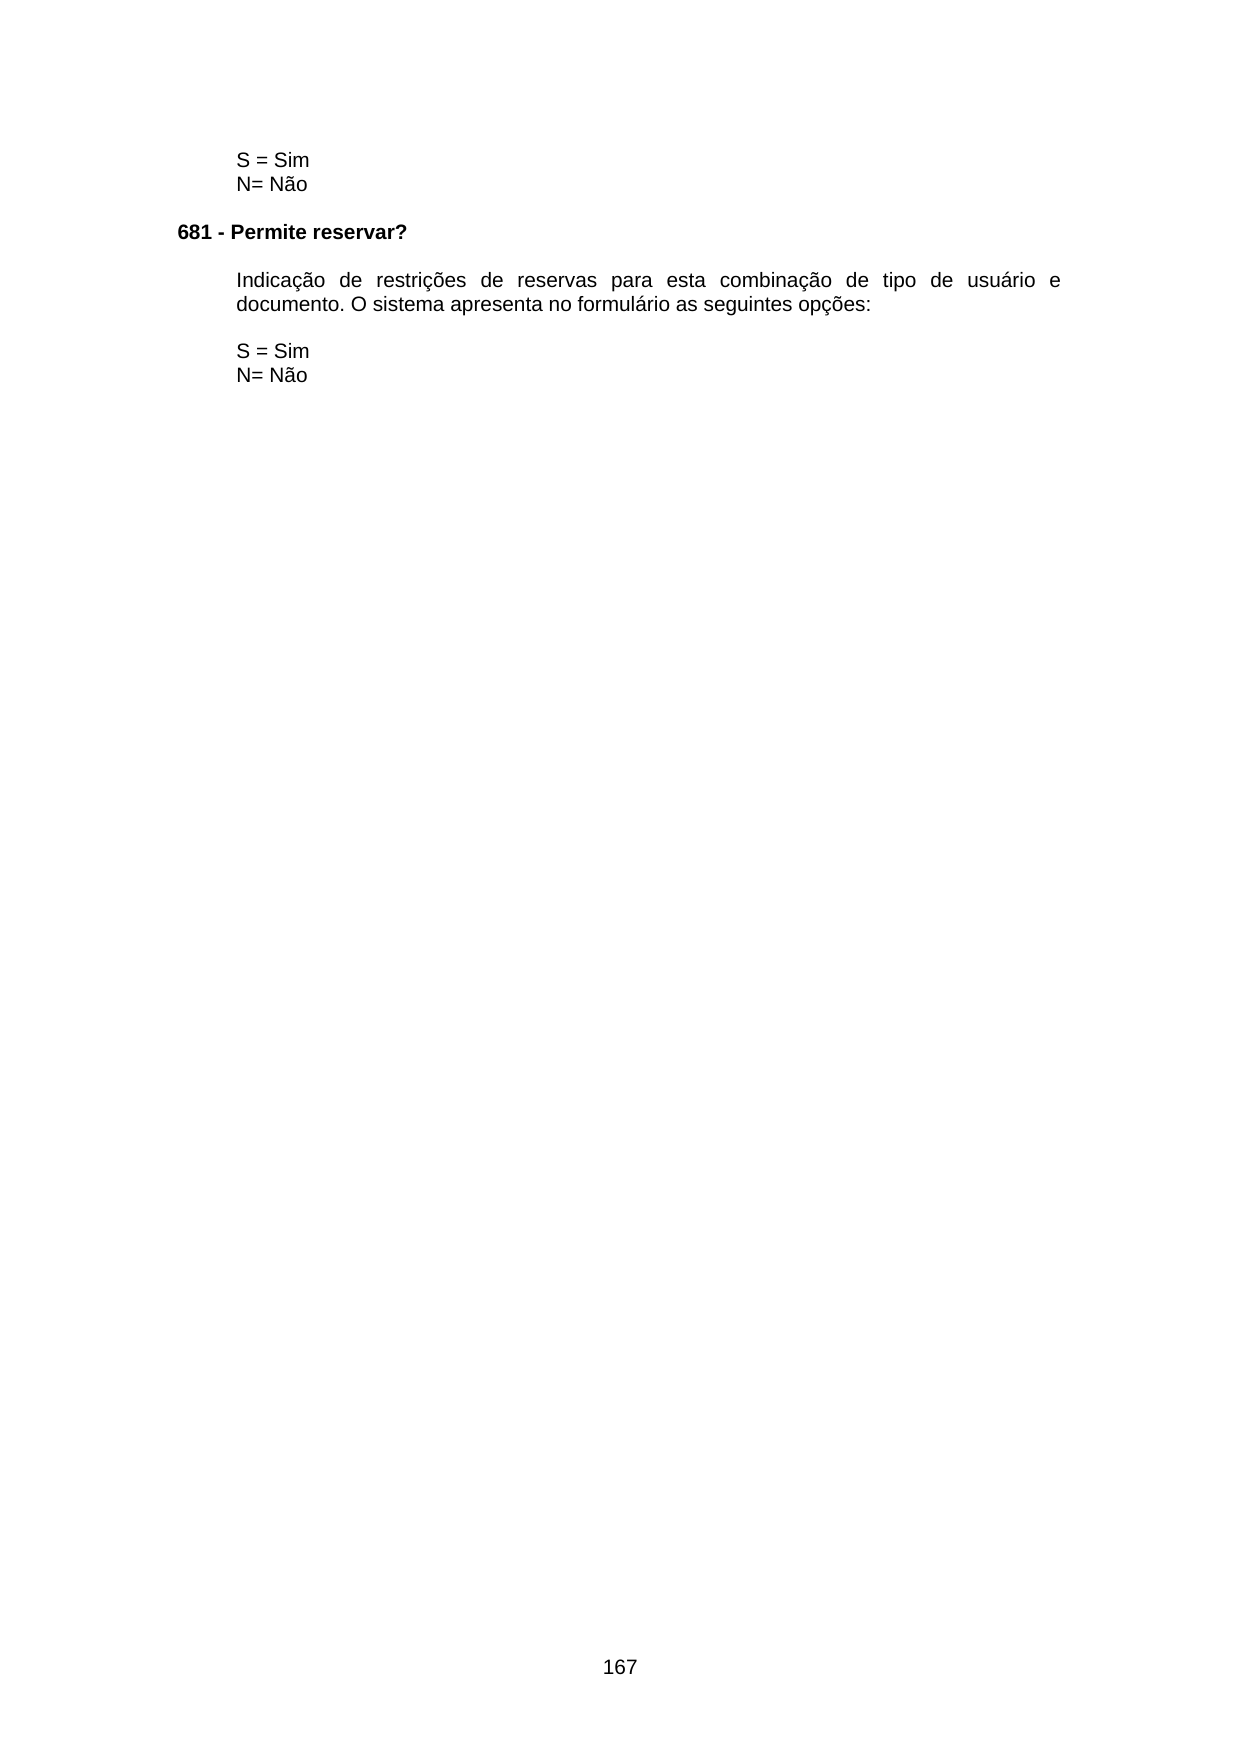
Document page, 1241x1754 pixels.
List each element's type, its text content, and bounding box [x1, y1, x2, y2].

text S = Sim [236, 148, 1063, 172]
text 681 - Permite reservar? [177, 219, 1063, 243]
text N= Não [236, 363, 1063, 387]
text S = Sim [236, 339, 1063, 363]
text Indicação de restrições de reservas para esta combinação de tipo de usuário e documento. O sistema apresenta no formulário as seguintes opções: [236, 267, 1063, 315]
text N= Não [236, 172, 1063, 196]
